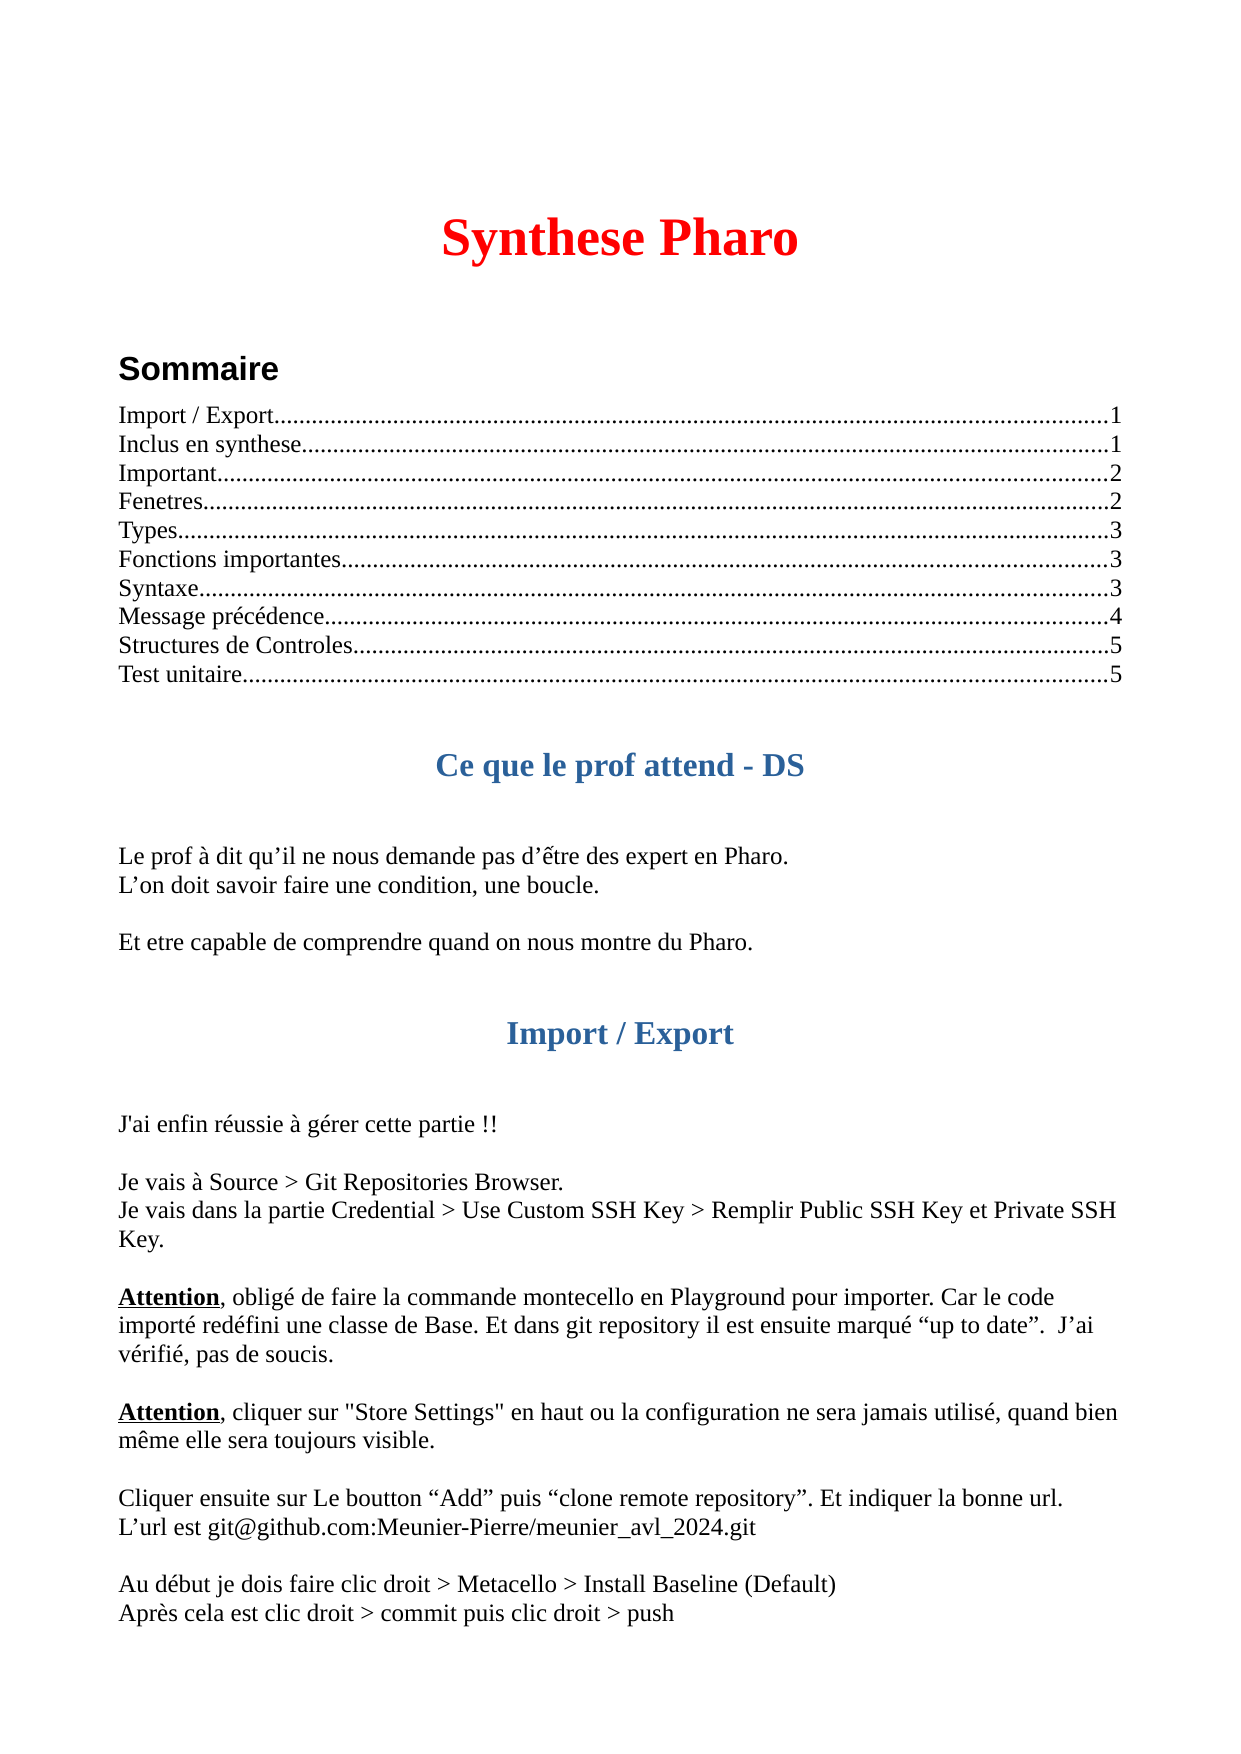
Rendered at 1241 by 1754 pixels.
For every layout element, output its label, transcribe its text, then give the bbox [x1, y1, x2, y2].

text Je vais à Source > Git Repositories Browser. [118, 1167, 1122, 1196]
text Message précédence 4 [118, 601, 1122, 630]
text Test unitaire 5 [118, 659, 1122, 688]
text Le prof à dit qu’il ne nous demande pas d’ếtre des expert en Pharo. [118, 841, 1122, 870]
text Après cela est clic droit > commit puis clic droit > push [118, 1598, 1122, 1627]
text Structures de Controles 5 [118, 630, 1122, 659]
text Fonctions importantes 3 [118, 544, 1122, 573]
text Inclus en synthese 1 [118, 429, 1122, 458]
text Types 3 [118, 515, 1122, 544]
text Synthese Pharo [118, 204, 1122, 267]
text Syntaxe 3 [118, 573, 1122, 601]
subtitle Sommaire [118, 349, 1122, 388]
text Cliquer ensuite sur Le boutton “Add” puis “clone remote repository”. Et indiquer la bonne url. [118, 1483, 1122, 1512]
text L’url est git@github.com:Meunier-Pierre/meunier_avl_2024.git [118, 1512, 1122, 1541]
text Important 2 [118, 458, 1122, 486]
text Attention, cliquer sur "Store Settings" en haut ou la configuration ne sera jamais utilisé, quand bien même elle sera toujours visible. [118, 1397, 1122, 1454]
text Import / Export 1 [118, 400, 1122, 429]
text Attention, obligé de faire la commande montecello en Playground pour importer. Car le code importé redéfini une classe de Base. Et dans git repository il est ensuite marqué “up to date”. J’ai vérifié, pas de soucis. [118, 1282, 1122, 1368]
text Au début je dois faire clic droit > Metacello > Install Baseline (Default) [118, 1569, 1122, 1598]
text Fenetres 2 [118, 486, 1122, 515]
text Je vais dans la partie Credential > Use Custom SSH Key > Remplir Public SSH Key et Private SSH Key. [118, 1196, 1122, 1253]
text Import / Export [118, 1013, 1122, 1052]
text Et etre capable de comprendre quand on nous montre du Pharo. [118, 927, 1122, 956]
text Ce que le prof attend - DS [118, 745, 1122, 783]
text L’on doit savoir faire une condition, une boucle. [118, 870, 1122, 898]
text J'ai enfin réussie à gérer cette partie !! [118, 1109, 1122, 1138]
